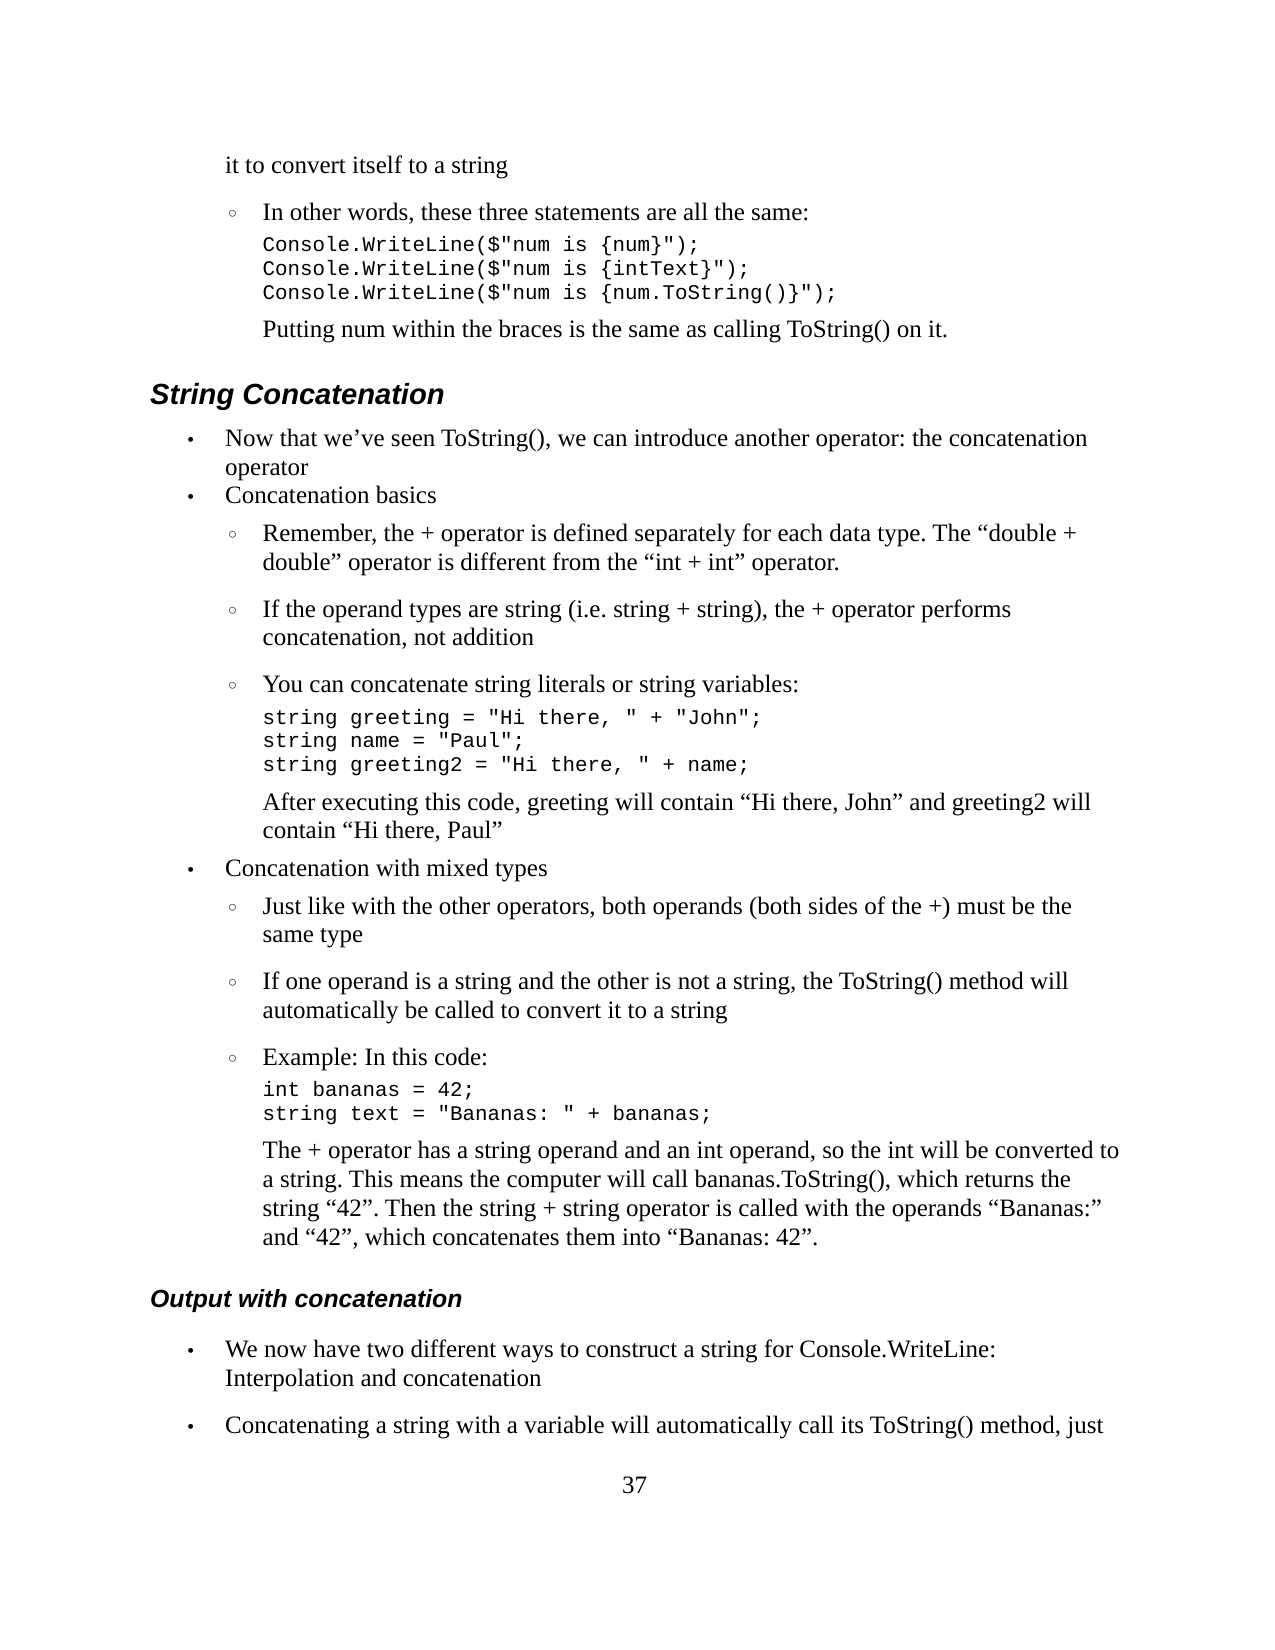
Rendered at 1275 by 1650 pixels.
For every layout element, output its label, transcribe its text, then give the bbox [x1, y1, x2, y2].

list Concatenating a string with a variable will automatically call its ToString() method, just [187, 1410, 1125, 1439]
list We now have two different ways to construct a string for Console.WriteLine: Interpolation and concatenation [187, 1334, 1125, 1392]
list int bananas = 42; [225, 1079, 1125, 1103]
list In other words, these three statements are all the same: [225, 197, 1125, 225]
list Remember, the + operator is defined separately for each data type. The “double + double” operator is different from the “int + int” operator. [225, 518, 1125, 576]
subtitle String Concatenation [150, 377, 1125, 411]
list Concatenation with mixed types [187, 853, 1125, 882]
list string greeting = "Hi there, " + "John"; [225, 707, 1125, 730]
list Concatenation basics [187, 481, 1125, 509]
list Now that we’ve seen ToString(), we can introduce another operator: the concatenation operator [187, 423, 1125, 481]
list Console.WriteLine($"num is {num}"); [225, 234, 1125, 258]
list If one operand is a string and the other is not a string, the ToString() method will automatically be called to convert it to a string [225, 966, 1125, 1024]
list Console.WriteLine($"num is {num.ToString()}"); [225, 282, 1125, 305]
list string greeting2 = "Hi there, " + name; [225, 754, 1125, 778]
list After executing this code, greeting will contain “Hi there, John” and greeting2 will contain “Hi there, Paul” [225, 787, 1125, 844]
list it to convert itself to a string [187, 150, 1125, 179]
list Example: In this code: [225, 1042, 1125, 1070]
list string name = "Paul"; [225, 730, 1125, 754]
list The + operator has a string operand and an int operand, so the int will be converted to a string. This means the computer will call bananas.ToString(), which returns the string “42”. Then the string + string operator is called with the operands “Bananas:” and “42”, which concatenates them into “Bananas: 42”. [225, 1136, 1125, 1251]
list If the operand types are string (i.e. string + string), the + operator performs concatenation, not addition [225, 594, 1125, 651]
list Putting num within the braces is the same as calling ToString() on it. [225, 314, 1125, 343]
list string text = "Bananas: " + bananas; [225, 1103, 1125, 1127]
list Console.WriteLine($"num is {intText}"); [225, 258, 1125, 282]
list You can concatenate string literals or string variables: [225, 669, 1125, 698]
subtitle Output with concatenation [150, 1284, 1125, 1313]
list Just like with the other operators, both operands (both sides of the +) must be the same type [225, 891, 1125, 948]
